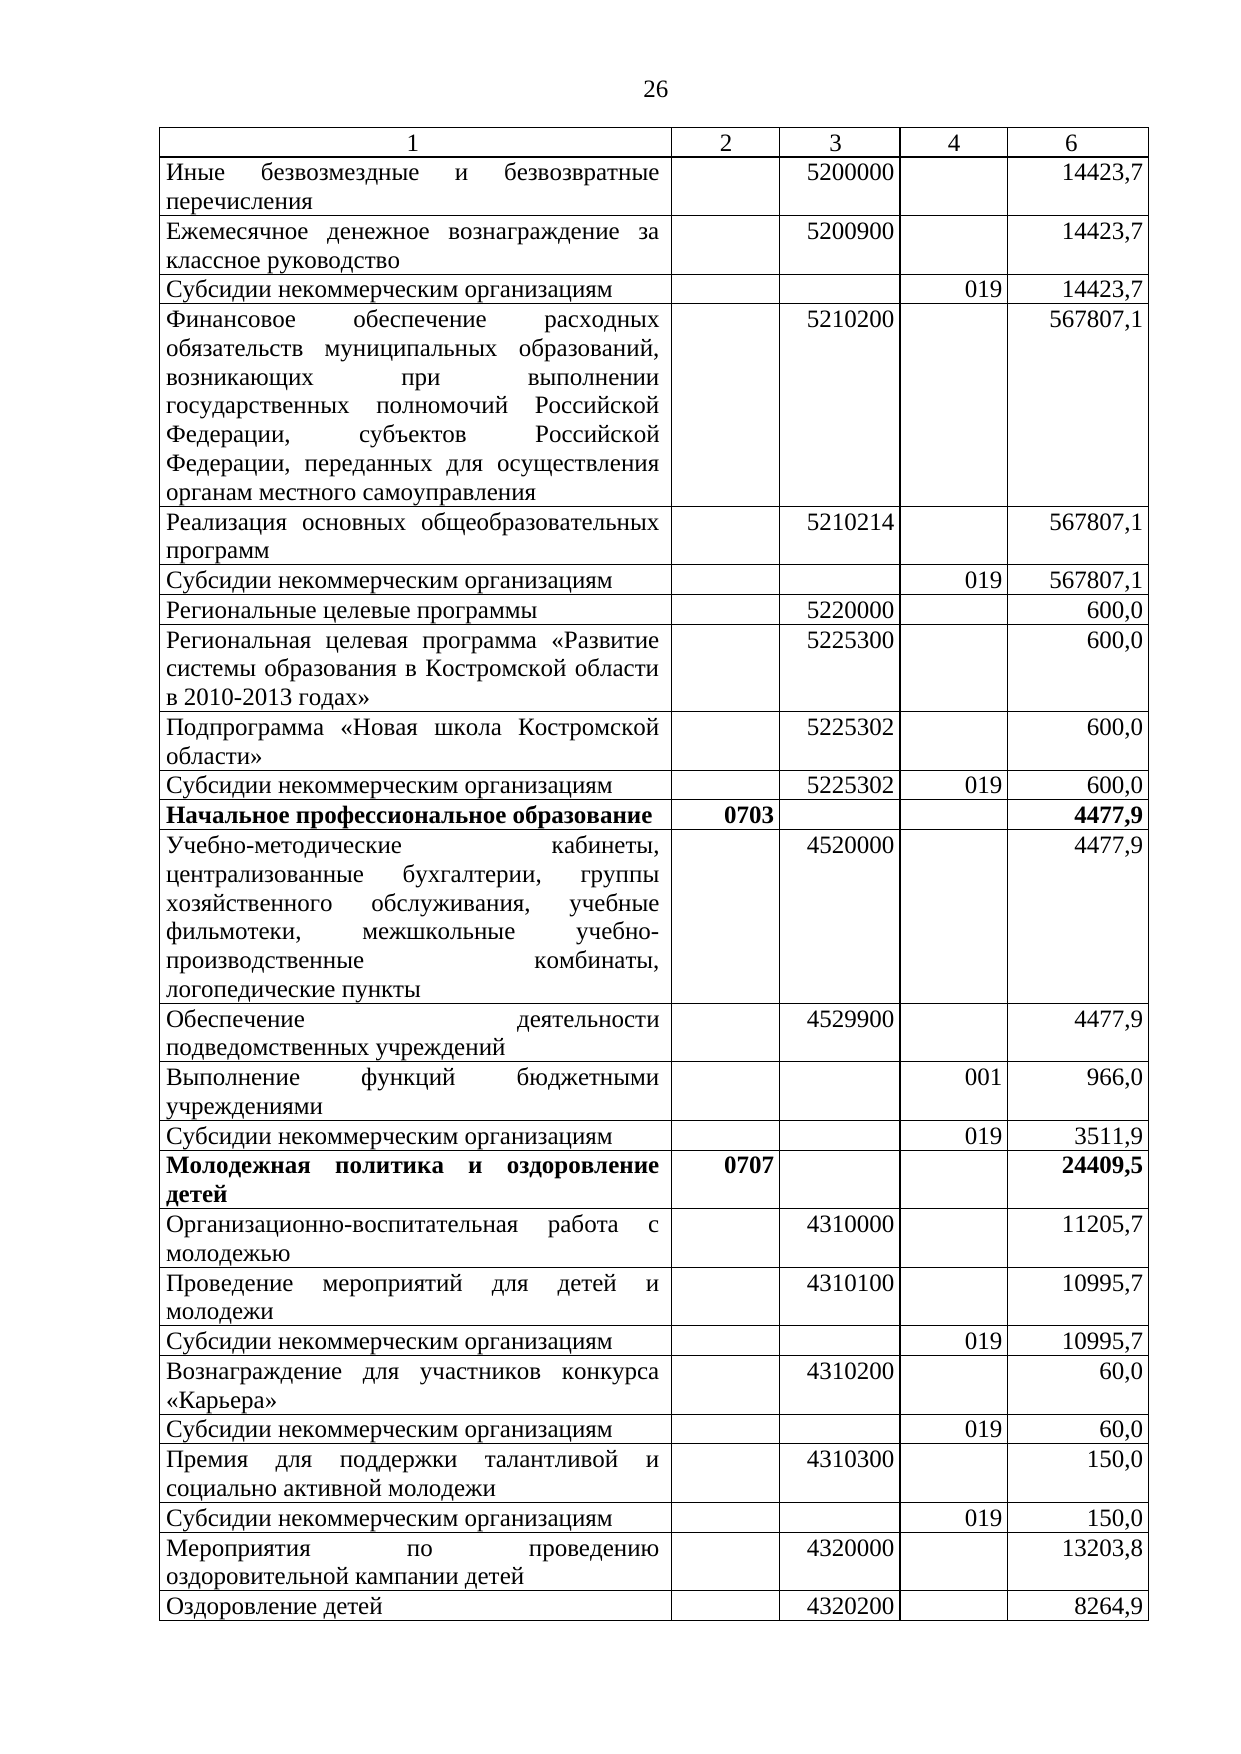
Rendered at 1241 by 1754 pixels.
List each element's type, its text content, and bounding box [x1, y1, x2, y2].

table_cell [672, 595, 779, 624]
table_cell 13203,8 [1008, 1533, 1148, 1590]
table_cell 5225302 [780, 771, 899, 799]
table_cell [672, 1591, 779, 1620]
table_cell [672, 507, 779, 564]
table_cell Субсидии некоммерческим организациям [160, 1503, 671, 1532]
table_cell [672, 565, 779, 594]
table_cell 10995,7 [1008, 1326, 1148, 1355]
table_cell Иные безвозмездные и безвозвратные перечисления [160, 158, 671, 215]
table_cell [901, 1591, 1007, 1620]
table_cell [1149, 156, 1186, 215]
table_cell [672, 216, 779, 273]
table_cell [672, 1209, 779, 1267]
table_cell [901, 304, 1007, 506]
table_cell 0703 [672, 800, 779, 829]
table_cell [780, 1326, 899, 1355]
table_cell 5200000 [780, 158, 899, 215]
table_cell Мероприятия по проведению оздоровительной кампании детей [160, 1533, 671, 1590]
table_cell [672, 1326, 779, 1355]
table_cell [1149, 829, 1186, 1003]
table_cell 600,0 [1008, 771, 1148, 799]
table_cell 8264,9 [1008, 1591, 1148, 1620]
table_cell [1149, 215, 1186, 273]
table_cell 5200900 [780, 216, 899, 273]
table_cell 4320200 [780, 1591, 899, 1620]
table_cell [672, 771, 779, 799]
table_cell 5225300 [780, 625, 899, 711]
table_cell [780, 565, 899, 594]
table_cell [1149, 1061, 1186, 1120]
table_header 4 [901, 128, 1007, 156]
table_cell [901, 1444, 1007, 1502]
table_cell Выполнение функций бюджетными учреждениями [160, 1062, 671, 1120]
table_cell [672, 1444, 779, 1502]
table_cell 11205,7 [1008, 1209, 1148, 1267]
table_cell Вознаграждение для участников конкурса «Карьера» [160, 1356, 671, 1413]
table_cell 4477,9 [1008, 1004, 1148, 1061]
table_cell [672, 304, 779, 506]
table_cell [1149, 564, 1186, 594]
table_cell 5225302 [780, 712, 899, 769]
table_cell 60,0 [1008, 1415, 1148, 1443]
table_cell [901, 800, 1007, 829]
table_cell 4310300 [780, 1444, 899, 1502]
table_cell [901, 1356, 1007, 1413]
table_cell [672, 1533, 779, 1590]
table_cell Субсидии некоммерческим организациям [160, 1121, 671, 1149]
table_cell [780, 800, 899, 829]
table_cell 4310000 [780, 1209, 899, 1267]
table_cell 4310100 [780, 1268, 899, 1325]
table_cell [1149, 1414, 1186, 1443]
table_cell 14423,7 [1008, 216, 1148, 273]
table_cell Учебно-методические кабинеты, централизованные бухгалтерии, группы хозяйственного обслуживания, учебные фильмотеки, межшкольные учебно-производственные комбинаты, логопедические пункты [160, 830, 671, 1003]
table_cell Подпрограмма «Новая школа Костромской области» [160, 712, 671, 769]
table_cell 5210200 [780, 304, 899, 506]
table_cell 019 [901, 771, 1007, 799]
table_cell [780, 1415, 899, 1443]
table_cell 3511,9 [1008, 1121, 1148, 1149]
table_cell [1149, 1502, 1186, 1532]
table_cell [901, 625, 1007, 711]
table_cell [901, 158, 1007, 215]
table_cell [672, 1356, 779, 1413]
table_cell [780, 275, 899, 303]
table_cell [672, 625, 779, 711]
table_cell 600,0 [1008, 625, 1148, 711]
table_cell [672, 275, 779, 303]
table_cell [780, 1503, 899, 1532]
table_cell [901, 1004, 1007, 1061]
table_cell 4520000 [780, 830, 899, 1003]
table_cell [672, 1121, 779, 1149]
table_cell 24409,5 [1008, 1151, 1148, 1208]
table_header 1 [160, 128, 671, 156]
table_cell Финансовое обеспечение расходных обязательств муниципальных образований, возникающих при выполнении государственных полномочий Российской Федерации, субъектов Российской Федерации, переданных для осуществления органам местного самоуправления [160, 304, 671, 506]
table_cell Субсидии некоммерческим организациям [160, 1415, 671, 1443]
table_cell Премия для поддержки талантливой и социально активной молодежи [160, 1444, 671, 1502]
table_cell [1149, 1267, 1186, 1325]
table_cell [1149, 594, 1186, 624]
table_cell Субсидии некоммерческим организациям [160, 771, 671, 799]
table_cell [672, 1268, 779, 1325]
table_cell [780, 1062, 899, 1120]
table_cell 4477,9 [1008, 830, 1148, 1003]
table_cell Реализация основных общеобразовательных программ [160, 507, 671, 564]
table_cell 567807,1 [1008, 507, 1148, 564]
table_cell [1149, 1208, 1186, 1267]
table_cell 5210214 [780, 507, 899, 564]
table_cell [901, 1533, 1007, 1590]
table_cell 4320000 [780, 1533, 899, 1590]
table_cell 150,0 [1008, 1503, 1148, 1532]
table_cell 4529900 [780, 1004, 899, 1061]
table_cell Субсидии некоммерческим организациям [160, 1326, 671, 1355]
table_cell Региональная целевая программа «Развитие системы образования в Костромской области в 2010-2013 годах» [160, 625, 671, 711]
table_cell [1149, 770, 1186, 799]
table_cell [901, 1151, 1007, 1208]
table_header [1149, 127, 1186, 156]
table_cell [1149, 711, 1186, 769]
table_cell 019 [901, 275, 1007, 303]
table_cell [1149, 1325, 1186, 1355]
table_cell [901, 216, 1007, 273]
table_cell 567807,1 [1008, 304, 1148, 506]
table_cell 150,0 [1008, 1444, 1148, 1502]
table_cell [1149, 1120, 1186, 1149]
table_cell 019 [901, 1326, 1007, 1355]
table_cell 14423,7 [1008, 275, 1148, 303]
table_cell [1149, 1532, 1186, 1590]
table_cell Региональные целевые программы [160, 595, 671, 624]
table_cell Проведение мероприятий для детей и молодежи [160, 1268, 671, 1325]
table_cell [672, 1415, 779, 1443]
table_cell Оздоровление детей [160, 1591, 671, 1620]
table_cell Начальное профессиональное образование [160, 800, 671, 829]
table_cell [901, 1268, 1007, 1325]
table_cell Обеспечение деятельности подведомственных учреждений [160, 1004, 671, 1061]
table_cell [1149, 1590, 1186, 1620]
table_cell 019 [901, 1415, 1007, 1443]
table_cell Субсидии некоммерческим организациям [160, 275, 671, 303]
table_cell 600,0 [1008, 595, 1148, 624]
table_cell [1149, 274, 1186, 303]
table_cell 019 [901, 1503, 1007, 1532]
table_cell [901, 1209, 1007, 1267]
table_cell [1149, 1150, 1186, 1208]
table_cell 0707 [672, 1151, 779, 1208]
table_cell [901, 595, 1007, 624]
table_cell [672, 1062, 779, 1120]
table_cell 600,0 [1008, 712, 1148, 769]
table_cell Организационно-воспитательная работа с молодежью [160, 1209, 671, 1267]
table_cell Молодежная политика и оздоровление детей [160, 1151, 671, 1208]
table_cell [780, 1121, 899, 1149]
table_header 3 [780, 128, 899, 156]
table_cell [780, 1151, 899, 1208]
table_cell [672, 158, 779, 215]
table_cell 4477,9 [1008, 800, 1148, 829]
table_cell 966,0 [1008, 1062, 1148, 1120]
table_cell 4310200 [780, 1356, 899, 1413]
table_cell [1149, 1355, 1186, 1413]
table_cell [901, 712, 1007, 769]
table_cell 001 [901, 1062, 1007, 1120]
table_cell 60,0 [1008, 1356, 1148, 1413]
table_cell [1149, 799, 1186, 829]
table_cell 567807,1 [1008, 565, 1148, 594]
table_cell 5220000 [780, 595, 899, 624]
table_header 6 [1008, 128, 1148, 156]
table_cell [1149, 506, 1186, 564]
table_cell 14423,7 [1008, 158, 1148, 215]
table_cell [1149, 624, 1186, 711]
table_cell 019 [901, 1121, 1007, 1149]
table_cell [672, 1004, 779, 1061]
table_cell [672, 1503, 779, 1532]
table_cell [1149, 1003, 1186, 1061]
table_cell [901, 507, 1007, 564]
table_cell 10995,7 [1008, 1268, 1148, 1325]
table_cell 019 [901, 565, 1007, 594]
table_cell [672, 712, 779, 769]
table_cell Ежемесячное денежное вознаграждение за классное руководство [160, 216, 671, 273]
table_cell Субсидии некоммерческим организациям [160, 565, 671, 594]
table_cell [1149, 303, 1186, 506]
table_header 2 [672, 128, 779, 156]
table_cell [901, 830, 1007, 1003]
table_cell [672, 830, 779, 1003]
table_cell [1149, 1443, 1186, 1502]
